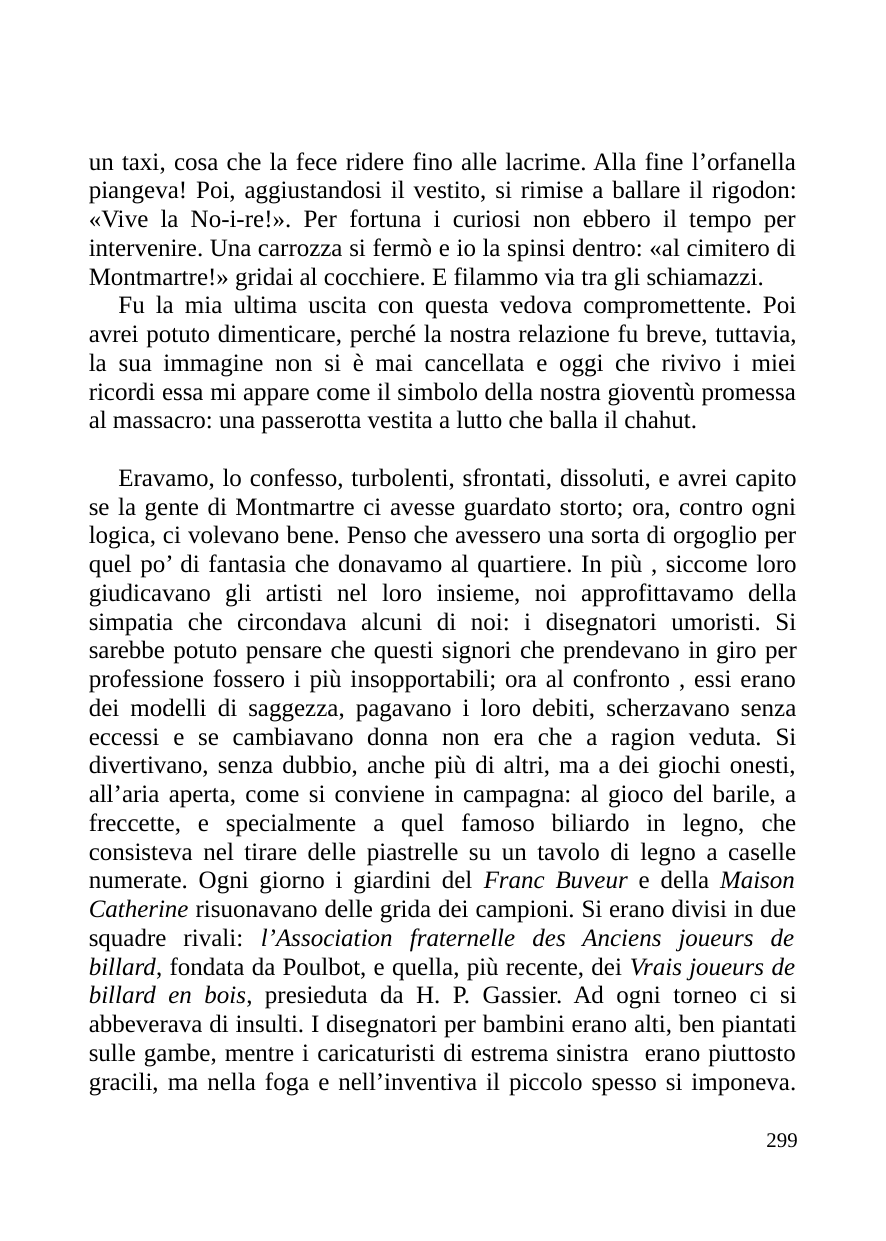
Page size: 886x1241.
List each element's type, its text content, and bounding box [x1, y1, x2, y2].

text un taxi, cosa che la fece ridere fino alle lacrime. Alla fine l’orfanella piangeva! Poi, aggiustandosi il vestito, si rimise a ballare il rigodon: «Vive la No-i-re!». Per fortuna i curiosi non ebbero il tempo per intervenire. Una carrozza si fermò e io la spinsi dentro: «al cimitero di Montmartre!» gridai al cocchiere. E filammo via tra gli schiamazzi. [88, 147, 797, 291]
text Eravamo, lo confesso, turbolenti, sfrontati, dissoluti, e avrei capito se la gente di Montmartre ci avesse guardato storto; ora, contro ogni logica, ci volevano bene. Penso che avessero una sorta di orgoglio per quel po’ di fantasia che donavamo al quartiere. In più , siccome loro giudicavano gli artisti nel loro insieme, noi approfittavamo della simpatia che circondava alcuni di noi: i disegnatori umoristi. Si sarebbe potuto pensare che questi signori che prendevano in giro per professione fossero i più insopportabili; ora al confronto , essi erano dei modelli di saggezza, pagavano i loro debiti, scherzavano senza eccessi e se cambiavano donna non era che a ragion veduta. Si divertivano, senza dubbio, anche più di altri, ma a dei giochi onesti, all’aria aperta, come si conviene in campagna: al gioco del barile, a freccette, e specialmente a quel famoso biliardo in legno, che consisteva nel tirare delle piastrelle su un tavolo di legno a caselle numerate. Ogni giorno i giardini del Franc Buveur e della Maison Catherine risuonavano delle grida dei campioni. Si erano divisi in due squadre rivali: l’Association fraternelle des Anciens joueurs de billard, fondata da Poulbot, e quella, più recente, dei Vrais joueurs de billard en bois, presieduta da H. P. Gassier. Ad ogni torneo ci si abbeverava di insulti. I disegnatori per bambini erano alti, ben piantati sulle gambe, mentre i caricaturisti di estrema sinistra erano piuttosto gracili, ma nella foga e nell’inventiva il piccolo spesso si imponeva. [88, 463, 797, 1096]
text Fu la mia ultima uscita con questa vedova compromettente. Poi avrei potuto dimenticare, perché la nostra relazione fu breve, tuttavia, la sua immagine non si è mai cancellata e oggi che rivivo i miei ricordi essa mi appare come il simbolo della nostra gioventù promessa al massacro: una passerotta vestita a lutto che balla il chahut. [88, 291, 797, 434]
